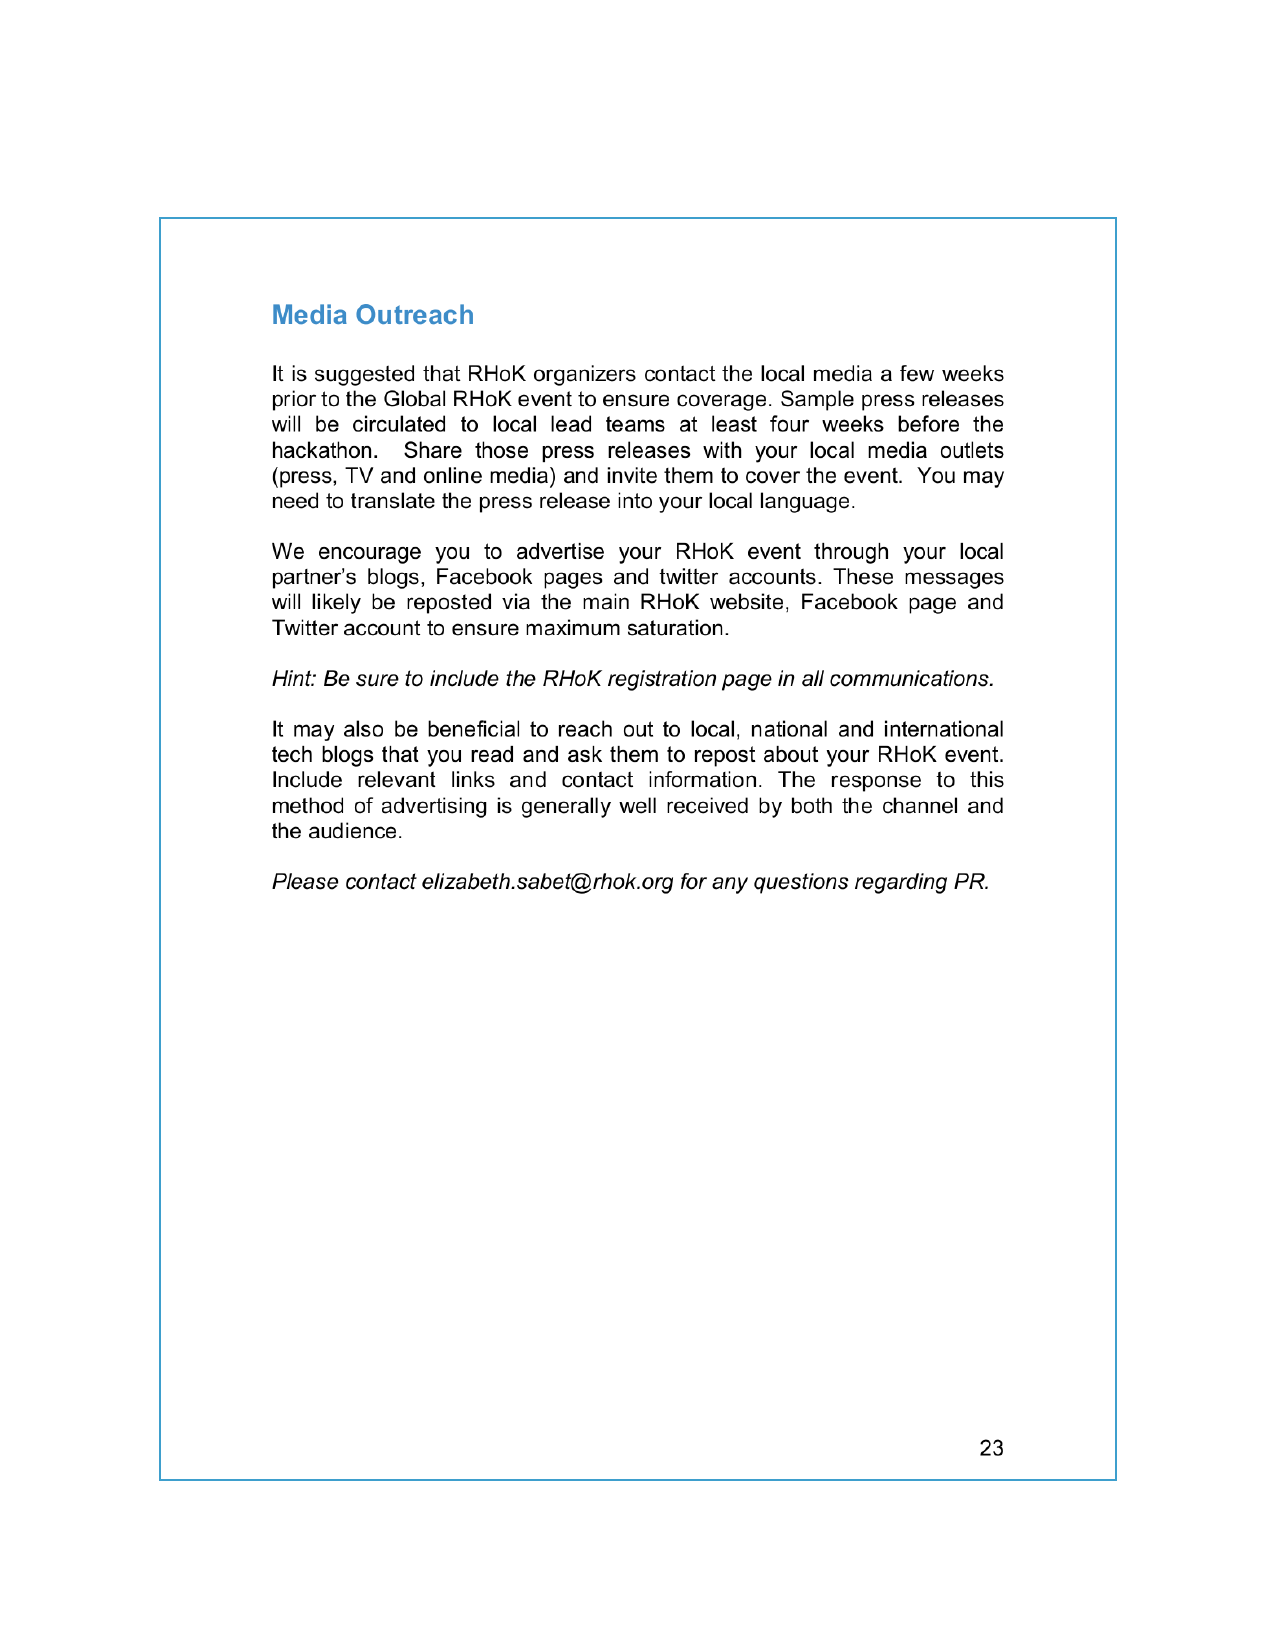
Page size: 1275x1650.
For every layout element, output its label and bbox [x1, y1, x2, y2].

picture [118, 176, 1157, 1522]
